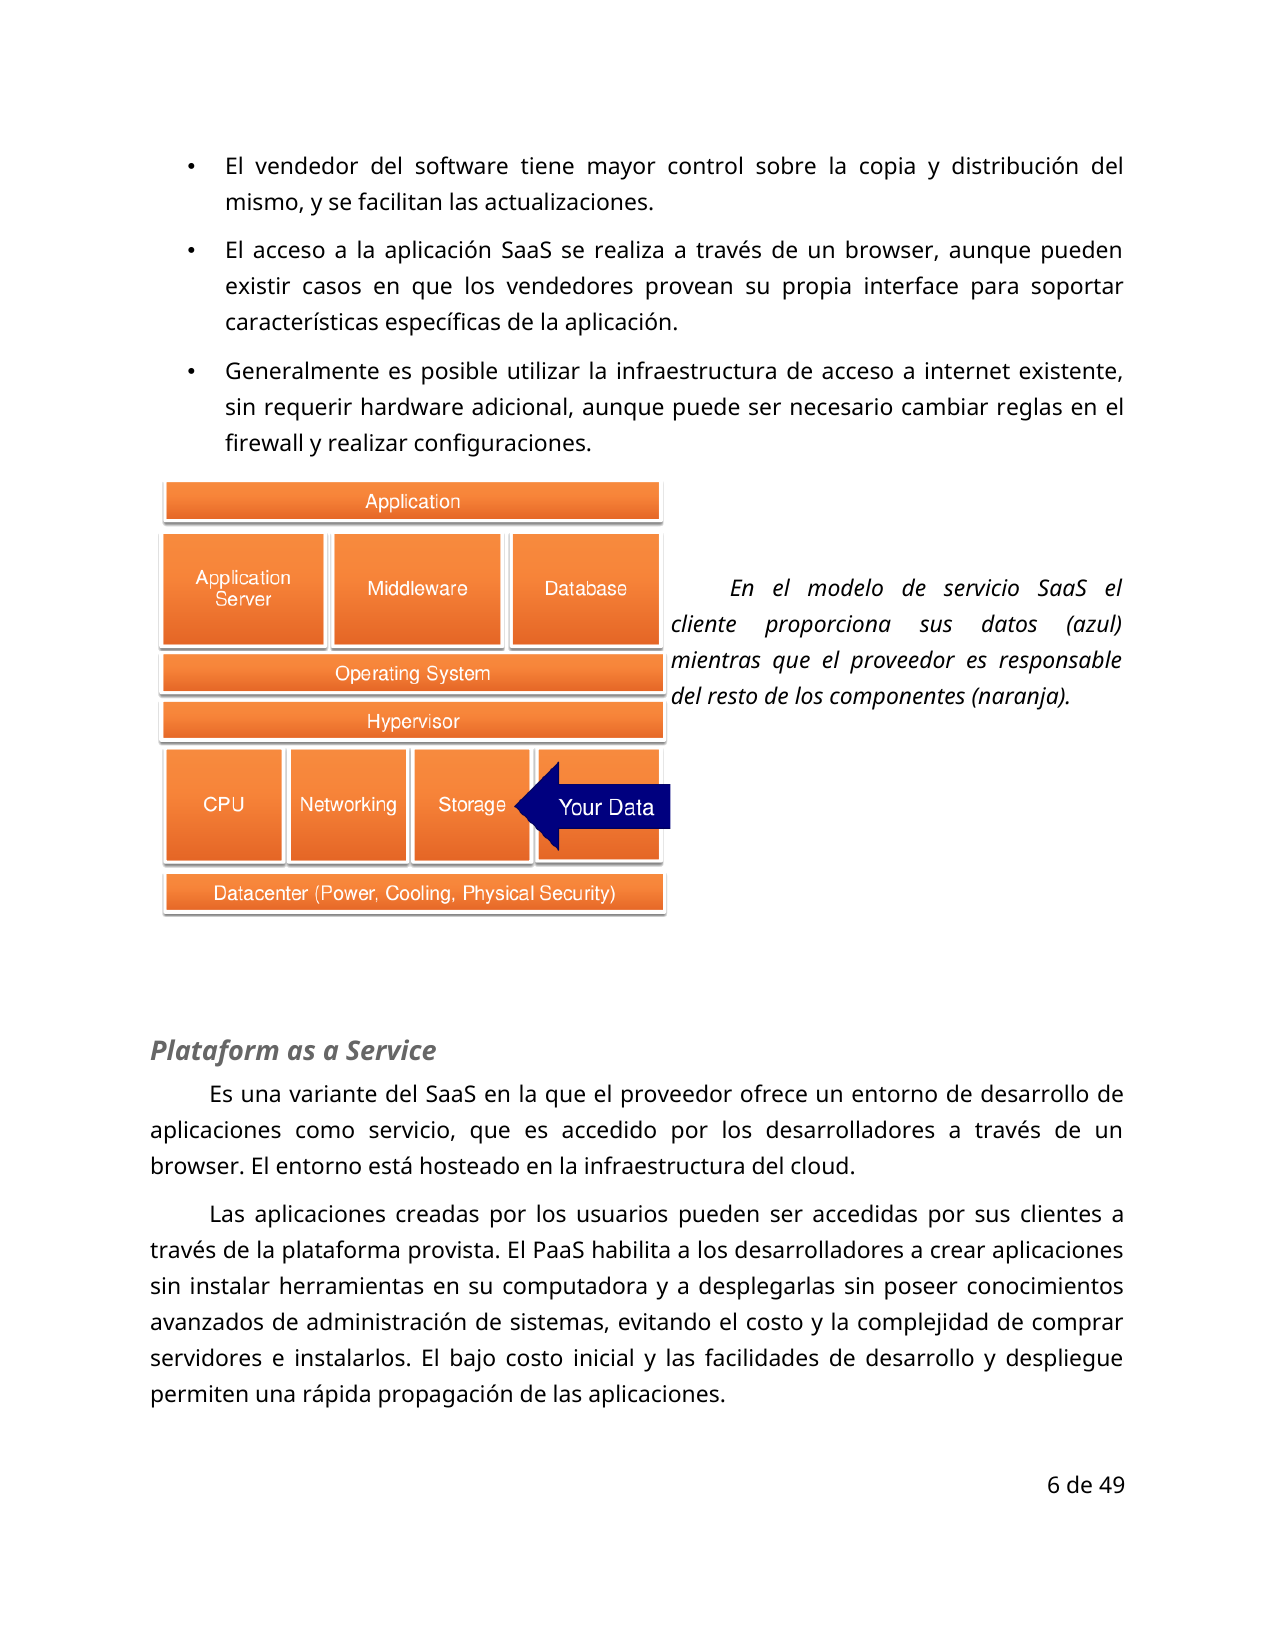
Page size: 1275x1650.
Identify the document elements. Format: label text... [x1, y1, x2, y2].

text Es una variante del SaaS en la que el proveedor ofrece un entorno de desarrollo de aplicaciones como servicio, que es accedido por los desarrolladores a través de un browser. El entorno está hosteado en la infraestructura del cloud. [150, 1078, 1125, 1181]
list El vendedor del software tiene mayor control sobre la copia y distribución del mismo, y se facilitan las actualizaciones. [187, 150, 1125, 217]
text Las aplicaciones creadas por los usuarios pueden ser accedidas por sus clientes a través de la plataforma provista. El PaaS habilita a los desarrolladores a crear aplicaciones sin instalar herramientas en su computadora y a desplegarlas sin poseer conocimientos avanzados de administración de sistemas, evitando el costo y la complejidad de comprar servidores e instalarlos. El bajo costo inicial y las facilidades de desarrollo y despliegue permiten una rápida propagación de las aplicaciones. [150, 1198, 1125, 1409]
list El acceso a la aplicación SaaS se realiza a través de un browser, aunque pueden existir casos en que los vendedores provean su propia interface para soportar características específicas de la aplicación. [187, 234, 1125, 337]
list Generalmente es posible utilizar la infraestructura de acceso a internet existente, sin requerir hardware adicional, aunque puede ser necesario cambiar reglas en el firewall y realizar configuraciones. [187, 355, 1125, 458]
picture [150, 475, 671, 924]
text En el modelo de servicio SaaS el cliente proporciona sus datos (azul) mientras que el proveedor es responsable del resto de los componentes (naranja). [671, 572, 1125, 711]
subtitle Plataform as a Service [150, 1031, 1125, 1068]
